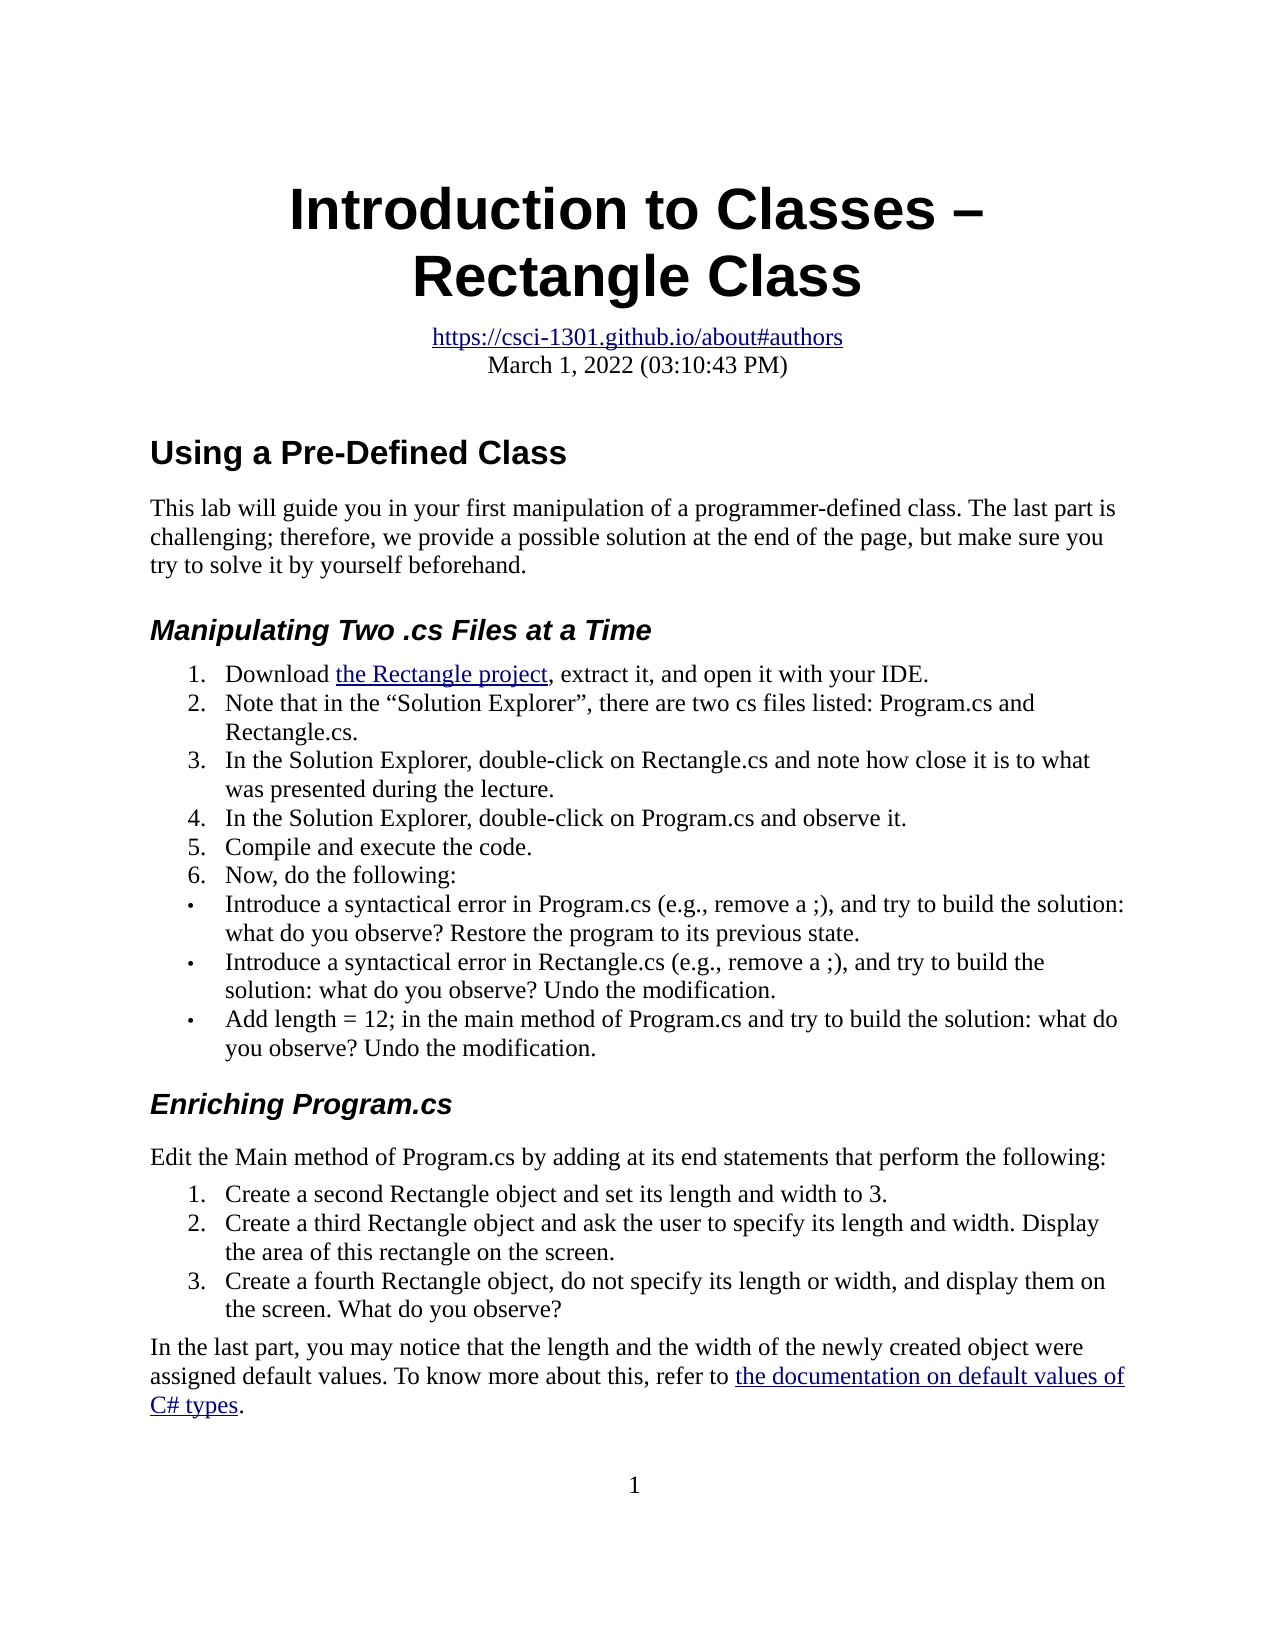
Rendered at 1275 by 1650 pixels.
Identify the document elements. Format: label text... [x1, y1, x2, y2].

list In the Solution Explorer, double-click on Program.cs and observe it. [187, 803, 1125, 832]
subtitle Using a Pre-Defined Class [150, 433, 1125, 472]
subtitle Enriching Program.cs [150, 1087, 1125, 1120]
list Note that in the “Solution Explorer”, there are two cs files listed: Program.cs and Rectangle.cs. [187, 688, 1125, 746]
list Create a third Rectangle object and ask the user to specify its length and width. Display the area of this rectangle on the screen. [187, 1208, 1125, 1266]
list Introduce a syntactical error in Program.cs (e.g., remove a ;), and try to build the solution: what do you observe? Restore the program to its previous state. [187, 889, 1125, 947]
subtitle Manipulating Two .cs Files at a Time [150, 613, 1125, 647]
list In the Solution Explorer, double-click on Rectangle.cs and note how close it is to what was presented during the lecture. [187, 746, 1125, 803]
title Introduction to Classes – Rectangle Class [150, 175, 1125, 309]
list Download the Rectangle project, extract it, and open it with your IDE. [187, 659, 1125, 688]
text This lab will guide you in your first manipulation of a programmer-defined class. The last part is challenging; therefore, we provide a possible solution at the end of the page, but make sure you try to solve it by yourself beforehand. [150, 493, 1125, 579]
list Create a fourth Rectangle object, do not specify its length or width, and display them on the screen. What do you observe? [187, 1266, 1125, 1323]
list Now, do the following: [187, 861, 1125, 889]
text Edit the Main method of Program.cs by adding at its end statements that perform the following: [150, 1142, 1125, 1171]
list Introduce a syntactical error in Rectangle.cs (e.g., remove a ;), and try to build the solution: what do you observe? Undo the modification. [187, 947, 1125, 1004]
list Compile and execute the code. [187, 832, 1125, 861]
text https://csci-1301.github.io/about#authors [150, 322, 1125, 350]
text In the last part, you may notice that the length and the width of the newly created object were assigned default values. To know more about this, refer to the documentation on default values of C# types. [150, 1332, 1125, 1418]
list Add length = 12; in the main method of Program.cs and try to build the solution: what do you observe? Undo the modification. [187, 1004, 1125, 1062]
list Create a second Rectangle object and set its length and width to 3. [187, 1179, 1125, 1208]
text March 1, 2022 (03:10:43 PM) [150, 350, 1125, 379]
